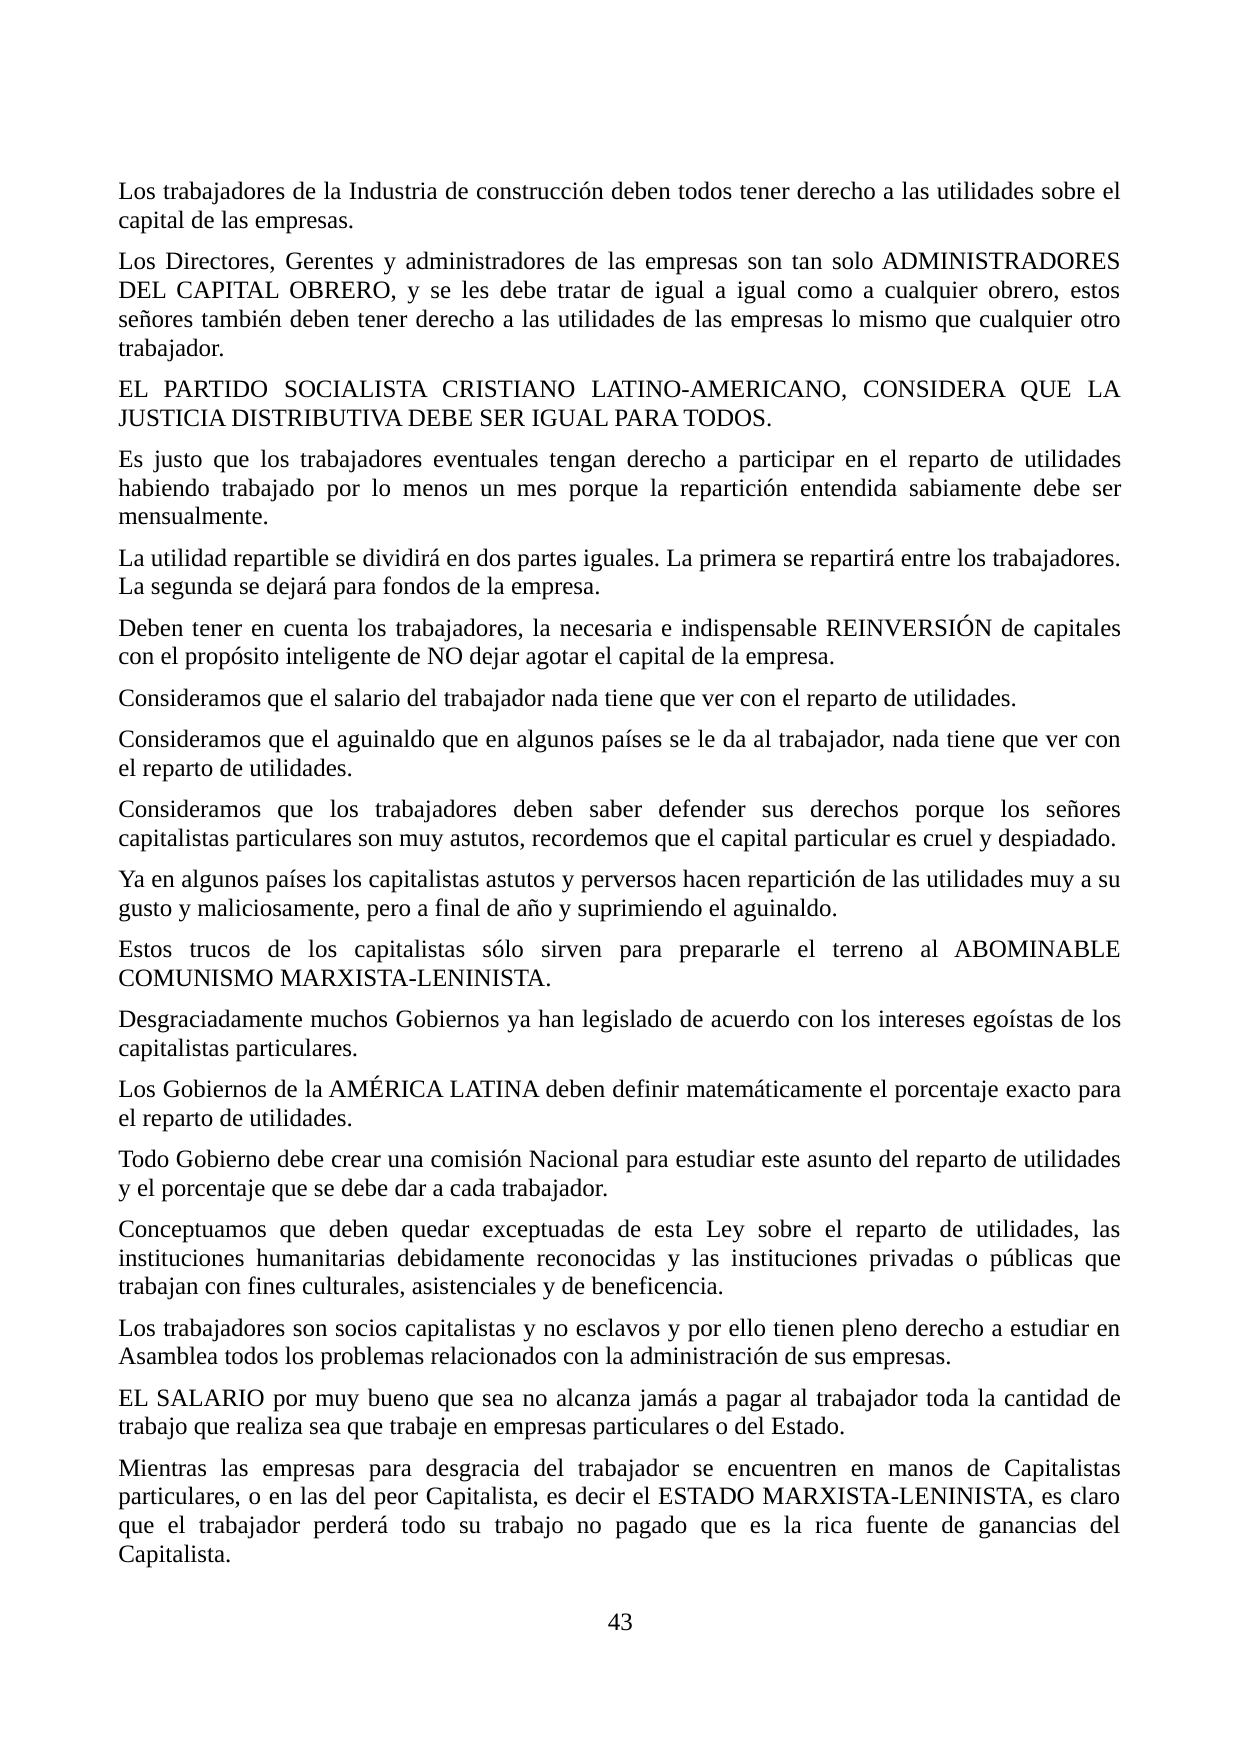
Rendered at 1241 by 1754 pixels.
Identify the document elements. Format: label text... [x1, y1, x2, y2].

text La utilidad repartible se dividirá en dos partes iguales. La primera se repartirá entre los trabajadores. La segunda se dejará para fondos de la empresa. [118, 543, 1122, 600]
text EL PARTIDO SOCIALISTA CRISTIANO LATINO-AMERICANO, CONSIDERA QUE LA JUSTICIA DISTRIBUTIVA DEBE SER IGUAL PARA TODOS. [118, 374, 1122, 431]
text Es justo que los trabajadores eventuales tengan derecho a participar en el reparto de utilidades habiendo trabajado por lo menos un mes porque la repartición entendida sabiamente debe ser mensualmente. [118, 444, 1122, 530]
text Consideramos que los trabajadores deben saber defender sus derechos porque los señores capitalistas particulares son muy astutos, recordemos que el capital particular es cruel y despiadado. [118, 794, 1122, 851]
text Deben tener en cuenta los trabajadores, la necesaria e indispensable REINVERSIÓN de capitales con el propósito inteligente de NO dejar agotar el capital de la empresa. [118, 613, 1122, 670]
text Estos trucos de los capitalistas sólo sirven para prepararle el terreno al ABOMINABLE COMUNISMO MARXISTA-LENINISTA. [118, 934, 1122, 991]
text Consideramos que el aguinaldo que en algunos países se le da al trabajador, nada tiene que ver con el reparto de utilidades. [118, 724, 1122, 781]
text Los trabajadores de la Industria de construcción deben todos tener derecho a las utilidades sobre el capital de las empresas. [118, 176, 1122, 234]
text Desgraciadamente muchos Gobiernos ya han legislado de acuerdo con los intereses egoístas de los capitalistas particulares. [118, 1004, 1122, 1061]
text Todo Gobierno debe crear una comisión Nacional para estudiar este asunto del reparto de utilidades y el porcentaje que se debe dar a cada trabajador. [118, 1144, 1122, 1201]
text Los trabajadores son socios capitalistas y no esclavos y por ello tienen pleno derecho a estudiar en Asamblea todos los problemas relacionados con la administración de sus empresas. [118, 1313, 1122, 1370]
text Ya en algunos países los capitalistas astutos y perversos hacen repartición de las utilidades muy a su gusto y maliciosamente, pero a final de año y suprimiendo el aguinaldo. [118, 864, 1122, 921]
text Los Gobiernos de la AMÉRICA LATINA deben definir matemáticamente el porcentaje exacto para el reparto de utilidades. [118, 1074, 1122, 1131]
text Consideramos que el salario del trabajador nada tiene que ver con el reparto de utilidades. [118, 683, 1122, 711]
text Conceptuamos que deben quedar exceptuadas de esta Ley sobre el reparto de utilidades, las instituciones humanitarias debidamente reconocidas y las instituciones privadas o públicas que trabajan con fines culturales, asistenciales y de beneficencia. [118, 1214, 1122, 1300]
text Los Directores, Gerentes y administradores de las empresas son tan solo ADMINISTRADORES DEL CAPITAL OBRERO, y se les debe tratar de igual a igual como a cualquier obrero, estos señores también deben tener derecho a las utilidades de las empresas lo mismo que cualquier otro trabajador. [118, 246, 1122, 361]
text EL SALARIO por muy bueno que sea no alcanza jamás a pagar al trabajador toda la cantidad de trabajo que realiza sea que trabaje en empresas particulares o del Estado. [118, 1383, 1122, 1440]
text Mientras las empresas para desgracia del trabajador se encuentren en manos de Capitalistas particulares, o en las del peor Capitalista, es decir el ESTADO MARXISTA-LENINISTA, es claro que el trabajador perderá todo su trabajo no pagado que es la rica fuente de ganancias del Capitalista. [118, 1453, 1122, 1568]
